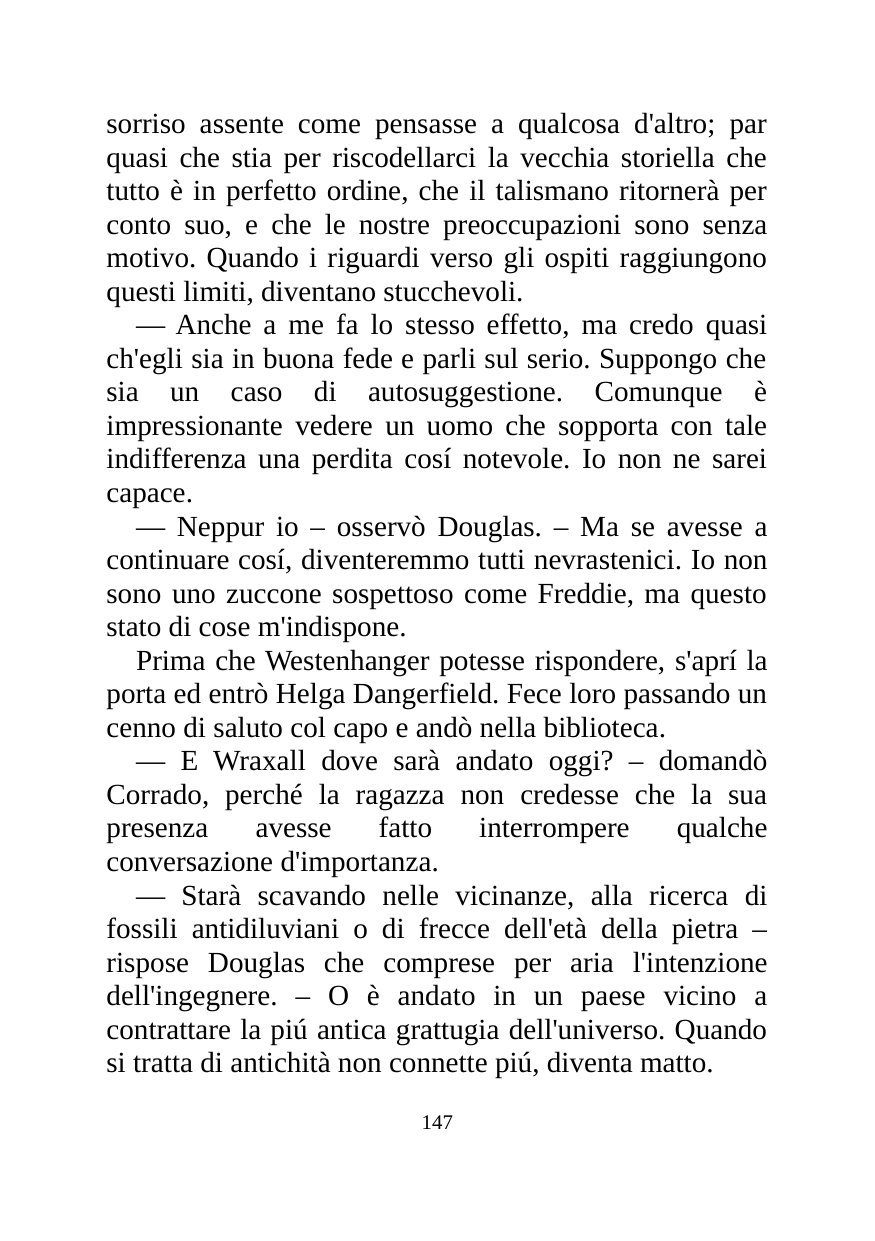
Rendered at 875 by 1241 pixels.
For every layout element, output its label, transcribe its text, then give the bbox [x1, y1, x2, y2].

text — Anche a me fa lo stesso effetto, ma credo quasi ch'egli sia in buona fede e parli sul serio. Suppongo che sia un caso di autosuggestione. Comunque è impressionante vedere un uomo che sopporta con tale indifferenza una perdita cosí notevole. Io non ne sarei capace. [106, 307, 768, 509]
text sorriso assente come pensasse a qualcosa d'altro; par quasi che stia per riscodellarci la vecchia storiella che tutto è in perfetto ordine, che il talismano ritornerà per conto suo, e che le nostre preoccupazioni sono senza motivo. Quando i riguardi verso gli ospiti raggiungono questi limiti, diventano stucchevoli. [106, 106, 768, 307]
text — E Wraxall dove sarà andato oggi? – domandò Corrado, perché la ragazza non credesse che la sua presenza avesse fatto interrompere qualche conversazione d'importanza. [106, 743, 768, 878]
text — Starà scavando nelle vicinanze, alla ricerca di fossili antidiluviani o di frecce dell'età della pietra – rispose Douglas che comprese per aria l'intenzione dell'ingegnere. – O è andato in un paese vicino a contrattare la piú antica grattugia dell'universo. Quando si tratta di antichità non connette piú, diventa matto. [106, 878, 768, 1079]
text — Neppur io – osservò Douglas. – Ma se avesse a continuare cosí, diventeremmo tutti nevrastenici. Io non sono uno zuccone sospettoso come Freddie, ma questo stato di cose m'indispone. [106, 509, 768, 643]
text Prima che Westenhanger potesse rispondere, s'aprí la porta ed entrò Helga Dangerfield. Fece loro passando un cenno di saluto col capo e andò nella biblioteca. [106, 643, 768, 743]
